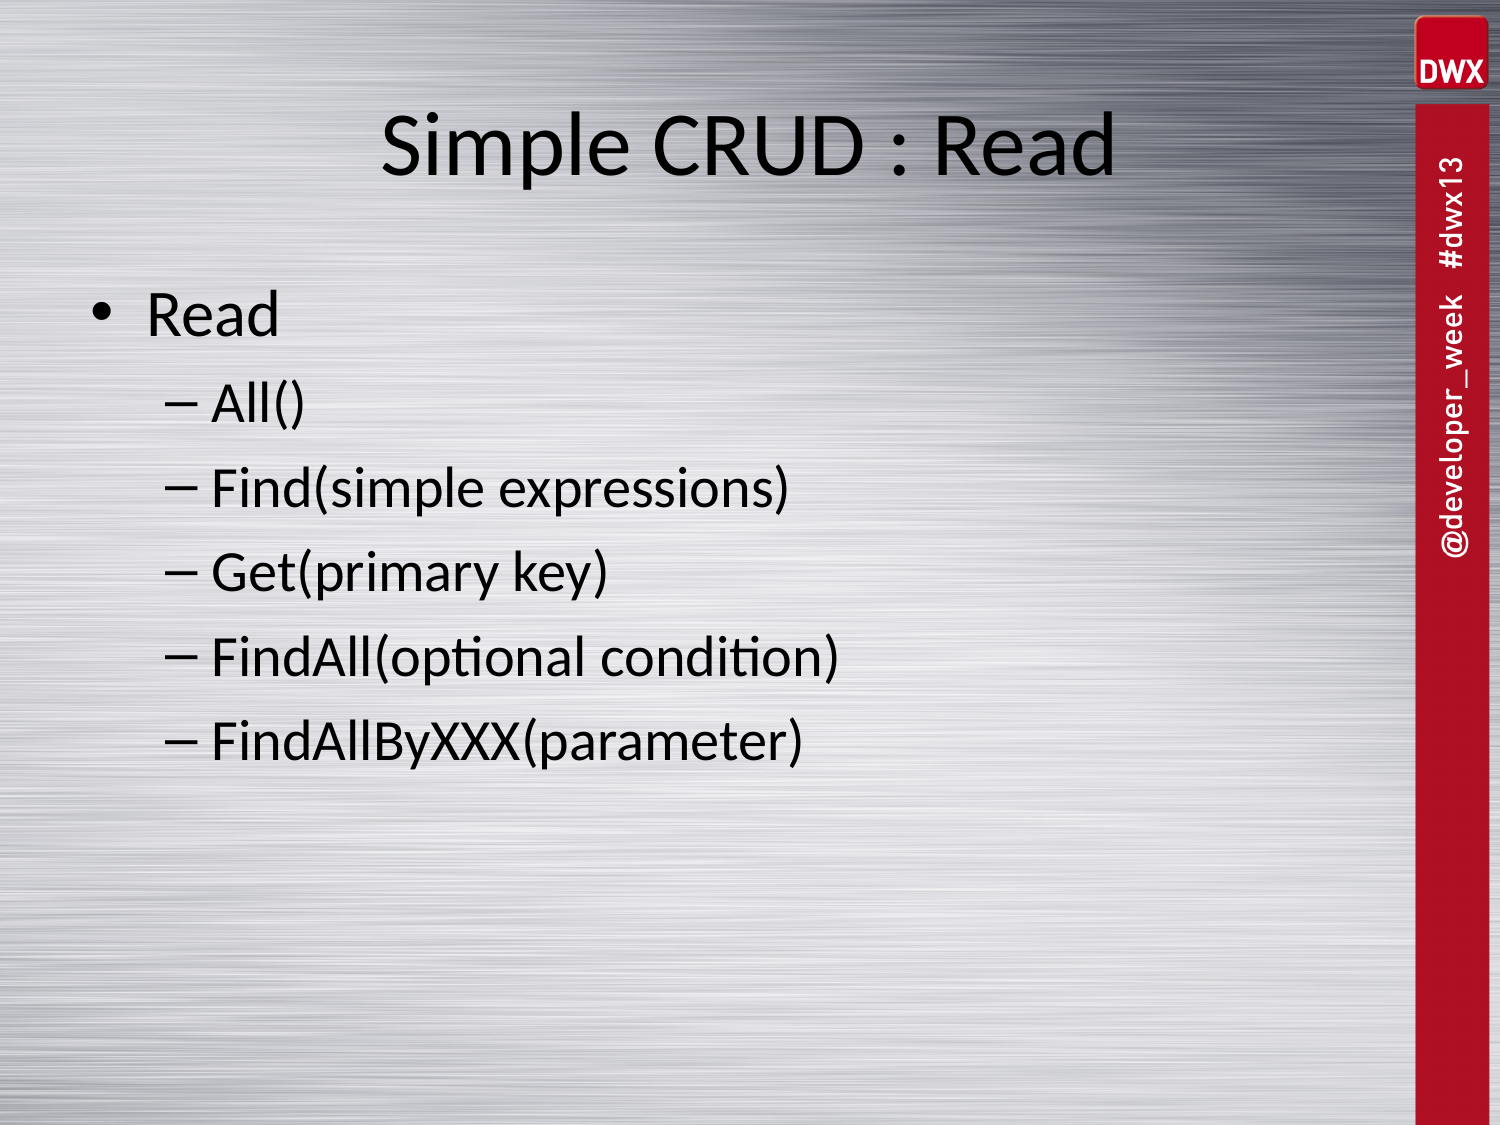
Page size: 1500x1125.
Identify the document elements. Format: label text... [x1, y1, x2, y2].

picture [0, 0, 1500, 1125]
title Simple CRUD : Read [75, 45, 1426, 233]
list Read All() Find(simple expressions) Get(primary key) FindAll(optional condition) FindAllByXXX(parameter) [75, 262, 1426, 1006]
